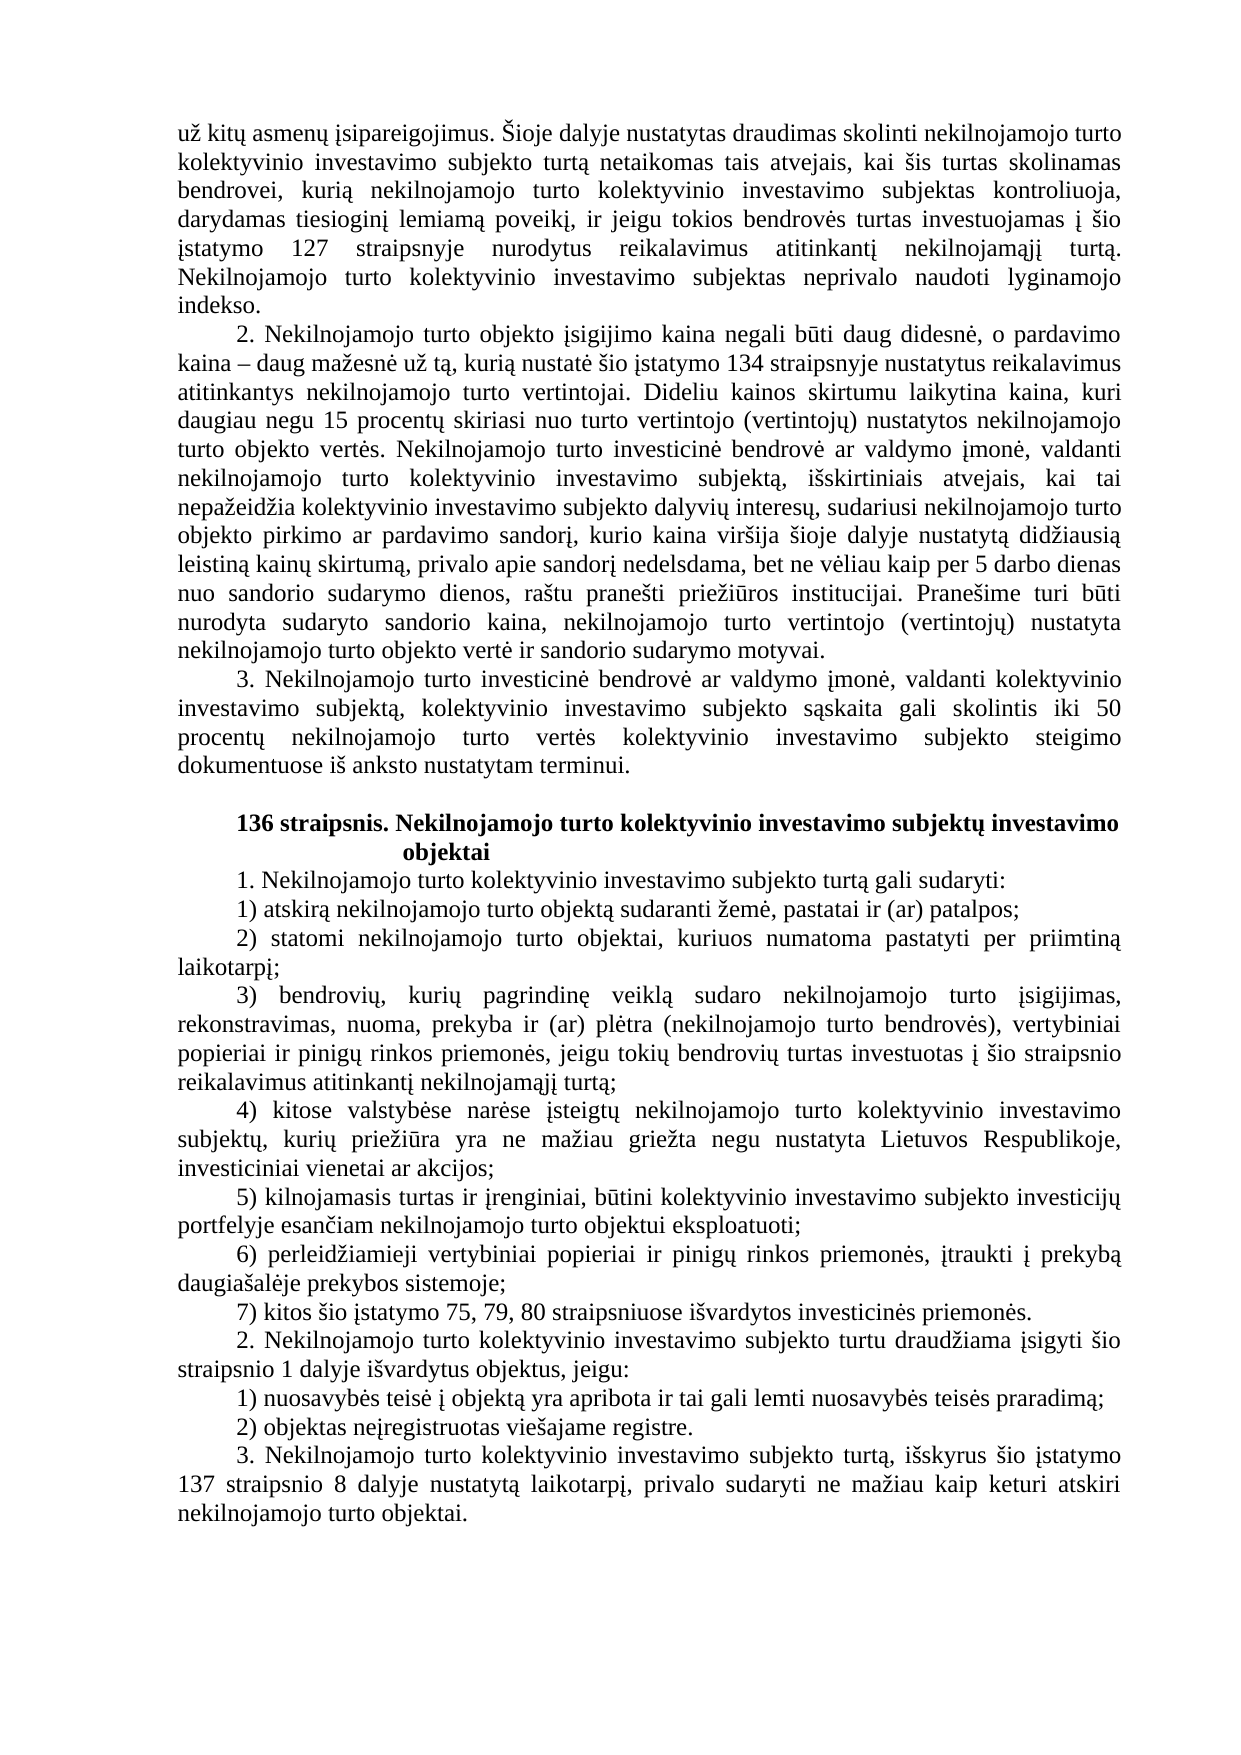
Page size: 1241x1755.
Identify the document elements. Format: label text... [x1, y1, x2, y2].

text 2. Nekilnojamojo turto objekto įsigijimo kaina negali būti daug didesnė, o pardavimo kaina – daug mažesnė už tą, kurią nustatė šio įstatymo 134 straipsnyje nustatytus reikalavimus atitinkantys nekilnojamojo turto vertintojai. Dideliu kainos skirtumu laikytina kaina, kuri daugiau negu 15 procentų skiriasi nuo turto vertintojo (vertintojų) nustatytos nekilnojamojo turto objekto vertės. Nekilnojamojo turto investicinė bendrovė ar valdymo įmonė, valdanti nekilnojamojo turto kolektyvinio investavimo subjektą, išskirtiniais atvejais, kai tai nepažeidžia kolektyvinio investavimo subjekto dalyvių interesų, sudariusi nekilnojamojo turto objekto pirkimo ar pardavimo sandorį, kurio kaina viršija šioje dalyje nustatytą didžiausią leistiną kainų skirtumą, privalo apie sandorį nedelsdama, bet ne vėliau kaip per 5 darbo dienas nuo sandorio sudarymo dienos, raštu pranešti priežiūros institucijai. Pranešime turi būti nurodyta sudaryto sandorio kaina, nekilnojamojo turto vertintojo (vertintojų) nustatyta nekilnojamojo turto objekto vertė ir sandorio sudarymo motyvai. [177, 319, 1122, 664]
text 4) kitose valstybėse narėse įsteigtų nekilnojamojo turto kolektyvinio investavimo subjektų, kurių priežiūra yra ne mažiau griežta negu nustatyta Lietuvos Respublikoje, investiciniai vienetai ar akcijos; [177, 1096, 1122, 1182]
text 1. Nekilnojamojo turto kolektyvinio investavimo subjekto turtą gali sudaryti: [177, 866, 1122, 894]
text 3. Nekilnojamojo turto investicinė bendrovė ar valdymo įmonė, valdanti kolektyvinio investavimo subjektą, kolektyvinio investavimo subjekto sąskaita gali skolintis iki 50 procentų nekilnojamojo turto vertės kolektyvinio investavimo subjekto steigimo dokumentuose iš anksto nustatytam terminui. [177, 664, 1122, 779]
text už kitų asmenų įsipareigojimus. Šioje dalyje nustatytas draudimas skolinti nekilnojamojo turto kolektyvinio investavimo subjekto turtą netaikomas tais atvejais, kai šis turtas skolinamas bendrovei, kurią nekilnojamojo turto kolektyvinio investavimo subjektas kontroliuoja, darydamas tiesioginį lemiamą poveikį, ir jeigu tokios bendrovės turtas investuojamas į šio įstatymo 127 straipsnyje nurodytus reikalavimus atitinkantį nekilnojamąjį turtą. Nekilnojamojo turto kolektyvinio investavimo subjektas neprivalo naudoti lyginamojo indekso. [177, 118, 1122, 319]
text 7) kitos šio įstatymo 75, 79, 80 straipsniuose išvardytos investicinės priemonės. [177, 1297, 1122, 1326]
text 6) perleidžiamieji vertybiniai popieriai ir pinigų rinkos priemonės, įtraukti į prekybą daugiašalėje prekybos sistemoje; [177, 1239, 1122, 1297]
text 2) objektas neįregistruotas viešajame registre. [177, 1412, 1122, 1441]
text 1) nuosavybės teisė į objektą yra apribota ir tai gali lemti nuosavybės teisės praradimą; [177, 1383, 1122, 1412]
text 2) statomi nekilnojamojo turto objektai, kuriuos numatoma pastatyti per priimtiną laikotarpį; [177, 923, 1122, 981]
text 1) atskirą nekilnojamojo turto objektą sudaranti žemė, pastatai ir (ar) patalpos; [177, 894, 1122, 923]
text 2. Nekilnojamojo turto kolektyvinio investavimo subjekto turtu draudžiama įsigyti šio straipsnio 1 dalyje išvardytus objektus, jeigu: [177, 1326, 1122, 1383]
text 3) bendrovių, kurių pagrindinę veiklą sudaro nekilnojamojo turto įsigijimas, rekonstravimas, nuoma, prekyba ir (ar) plėtra (nekilnojamojo turto bendrovės), vertybiniai popieriai ir pinigų rinkos priemonės, jeigu tokių bendrovių turtas investuotas į šio straipsnio reikalavimus atitinkantį nekilnojamąjį turtą; [177, 981, 1122, 1096]
text 5) kilnojamasis turtas ir įrenginiai, būtini kolektyvinio investavimo subjekto investicijų portfelyje esančiam nekilnojamojo turto objektui eksploatuoti; [177, 1182, 1122, 1239]
text 136 straipsnis. Nekilnojamojo turto kolektyvinio investavimo subjektų investavimo objektai [236, 808, 1122, 866]
text 3. Nekilnojamojo turto kolektyvinio investavimo subjekto turtą, išskyrus šio įstatymo 137 straipsnio 8 dalyje nustatytą laikotarpį, privalo sudaryti ne mažiau kaip keturi atskiri nekilnojamojo turto objektai. [177, 1441, 1122, 1527]
